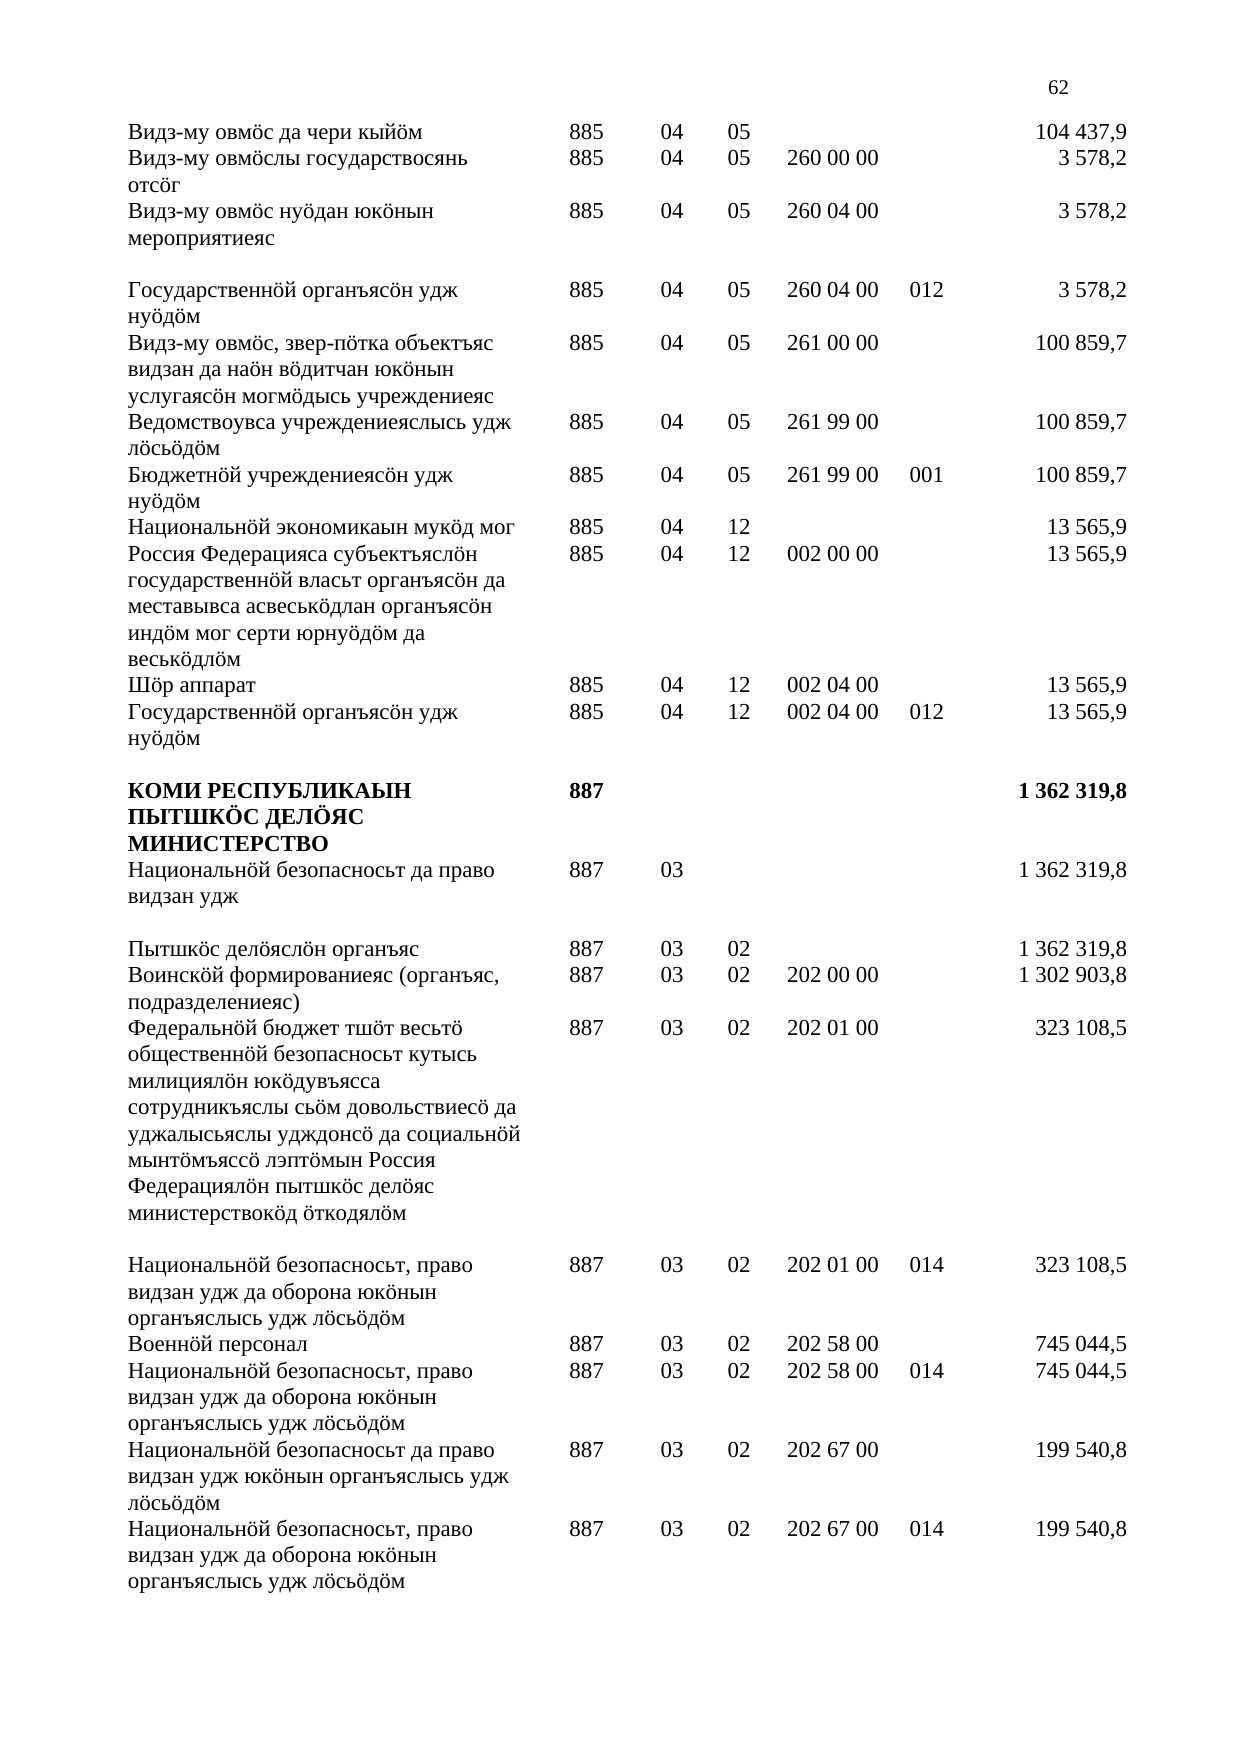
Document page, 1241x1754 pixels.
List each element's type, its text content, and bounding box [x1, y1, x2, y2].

table_cell 202 01 00 [776, 1251, 889, 1330]
table_cell 104 437,9 [964, 118, 1133, 144]
table_cell 323 108,5 [964, 1014, 1133, 1251]
table_cell [1133, 935, 1170, 961]
table_cell [1133, 514, 1170, 540]
table_cell 04 [643, 514, 701, 540]
table_cell Национальнöй безопасносьт, право видзан удж да оборона юкöнын органъяслысь удж лöсьöдöм [122, 1357, 530, 1436]
table_cell 014 [889, 1515, 964, 1594]
table_cell 02 [701, 1014, 776, 1251]
table_cell 03 [643, 1330, 701, 1357]
table_cell 03 [643, 856, 701, 935]
table_cell [1133, 856, 1170, 935]
table_cell [889, 514, 964, 540]
table_cell 02 [701, 935, 776, 961]
table_cell 1 362 319,8 [964, 856, 1133, 935]
table_cell 05 [701, 145, 776, 197]
table_cell 100 859,7 [964, 461, 1133, 513]
table_cell [1133, 1357, 1170, 1436]
table_cell 05 [701, 461, 776, 513]
table_cell [776, 514, 889, 540]
table_cell 002 00 00 [776, 540, 889, 672]
table_cell 887 [530, 1436, 643, 1515]
table_cell 04 [643, 461, 701, 513]
table_cell 885 [530, 145, 643, 197]
table_cell 260 04 00 [776, 197, 889, 276]
table_cell [643, 777, 701, 856]
table_cell Ведомствоувса учреждениеяслысь удж лöсьöдöм [122, 408, 530, 461]
table_cell 261 99 00 [776, 408, 889, 461]
table_cell [1133, 1515, 1170, 1594]
table_cell Национальнöй безопасносьт да право видзан удж юкöнын органъяслысь удж лöсьöдöм [122, 1436, 530, 1515]
table_cell 202 00 00 [776, 961, 889, 1014]
table_cell 100 859,7 [964, 329, 1133, 408]
table_cell 04 [643, 197, 701, 276]
table_cell 3 578,2 [964, 276, 1133, 329]
table_cell 885 [530, 197, 643, 276]
table_cell 04 [643, 540, 701, 672]
table_cell [889, 197, 964, 276]
table_cell 04 [643, 408, 701, 461]
table_cell 12 [701, 540, 776, 672]
table_cell 885 [530, 408, 643, 461]
table_cell [776, 118, 889, 144]
table_cell [889, 1436, 964, 1515]
table_cell 04 [643, 276, 701, 329]
table_cell 887 [530, 856, 643, 935]
table_cell [889, 540, 964, 672]
table_cell 03 [643, 1515, 701, 1594]
table_cell Национальнöй безопасносьт да право видзан удж [122, 856, 530, 935]
table_cell 13 565,9 [964, 514, 1133, 540]
table_cell 202 58 00 [776, 1357, 889, 1436]
table_cell 03 [643, 1014, 701, 1251]
table_cell 260 00 00 [776, 145, 889, 197]
table_cell [701, 777, 776, 856]
table_cell 887 [530, 1357, 643, 1436]
table_cell [1133, 1014, 1170, 1251]
table_cell 012 [889, 698, 964, 777]
table_cell 002 04 00 [776, 698, 889, 777]
table_cell Федеральнöй бюджет тшöт весьтö общественнöй безопасносьт кутысь милициялöн юкöдувъясса сотрудникъяслы сьöм довольствиесö да уджалысьяслы удждонсö да социальнöй мынтöмъяссö лэптöмын Россия Федерациялöн пытшкöс делöяс министерствокöд öткодялöм [122, 1014, 530, 1251]
table_cell 001 [889, 461, 964, 513]
table_cell [889, 329, 964, 408]
table_cell Видз-му овмöс, звер-пöтка объектъяс видзан да наöн вöдитчан юкöнын услугаясöн могмöдысь учреждениеяс [122, 329, 530, 408]
table_cell 12 [701, 698, 776, 777]
table_cell 745 044,5 [964, 1357, 1133, 1436]
table_cell Пытшкöс делöяслöн органъяс [122, 935, 530, 961]
table_cell 02 [701, 1357, 776, 1436]
table_cell [889, 1330, 964, 1357]
table_cell [889, 118, 964, 144]
table_cell 202 67 00 [776, 1436, 889, 1515]
table_cell 1 362 319,8 [964, 777, 1133, 856]
table_cell 887 [530, 935, 643, 961]
table_cell 02 [701, 1330, 776, 1357]
table_cell [1133, 197, 1170, 276]
table_cell 02 [701, 1436, 776, 1515]
table_cell 002 04 00 [776, 672, 889, 698]
table_cell Видз-му овмöс нуöдан юкöнын мероприятиеяс [122, 197, 530, 276]
table_cell [1133, 145, 1170, 197]
table_cell 04 [643, 118, 701, 144]
table_cell 885 [530, 672, 643, 698]
table_cell 02 [701, 1515, 776, 1594]
table_cell Бюджетнöй учреждениеясöн удж нуöдöм [122, 461, 530, 513]
table_cell 199 540,8 [964, 1436, 1133, 1515]
table_cell 887 [530, 961, 643, 1014]
table_cell 885 [530, 118, 643, 144]
table_cell [1133, 1436, 1170, 1515]
table_cell [1133, 461, 1170, 513]
table_cell Национальнöй безопасносьт, право видзан удж да оборона юкöнын органъяслысь удж лöсьöдöм [122, 1251, 530, 1330]
table_cell 887 [530, 777, 643, 856]
table_cell 885 [530, 276, 643, 329]
table_cell 261 99 00 [776, 461, 889, 513]
table_cell 100 859,7 [964, 408, 1133, 461]
table_cell 04 [643, 672, 701, 698]
table_cell [889, 935, 964, 961]
table_cell 04 [643, 145, 701, 197]
table_cell [1133, 1330, 1170, 1357]
table_cell 260 04 00 [776, 276, 889, 329]
table_cell [1133, 118, 1170, 144]
table_cell [1133, 329, 1170, 408]
table_cell 13 565,9 [964, 672, 1133, 698]
table_cell [889, 856, 964, 935]
table_cell 02 [701, 1251, 776, 1330]
table_cell [1133, 540, 1170, 672]
table_cell [1133, 276, 1170, 329]
table_cell 02 [701, 961, 776, 1014]
table_cell 04 [643, 329, 701, 408]
table_cell [776, 777, 889, 856]
table_cell Видз-му овмöслы государствосянь отсöг [122, 145, 530, 197]
table_cell 03 [643, 1251, 701, 1330]
table_cell 887 [530, 1515, 643, 1594]
table_cell 745 044,5 [964, 1330, 1133, 1357]
table_cell 3 578,2 [964, 145, 1133, 197]
table_cell 885 [530, 461, 643, 513]
table_cell 885 [530, 329, 643, 408]
table_cell 199 540,8 [964, 1515, 1133, 1594]
table_cell [889, 408, 964, 461]
table_cell 014 [889, 1357, 964, 1436]
table_cell [1133, 961, 1170, 1014]
table_cell Военнöй персонал [122, 1330, 530, 1357]
table_cell 261 00 00 [776, 329, 889, 408]
table_cell [1133, 777, 1170, 856]
table_cell 12 [701, 672, 776, 698]
table_cell 1 302 903,8 [964, 961, 1133, 1014]
table_cell 014 [889, 1251, 964, 1330]
table_cell 03 [643, 1436, 701, 1515]
table_cell [889, 777, 964, 856]
table_cell [889, 672, 964, 698]
table_cell 04 [643, 698, 701, 777]
table_cell Шöр аппарат [122, 672, 530, 698]
table_cell [889, 1014, 964, 1251]
table_cell [889, 961, 964, 1014]
table_cell 202 67 00 [776, 1515, 889, 1594]
table_cell 05 [701, 329, 776, 408]
table_cell 05 [701, 408, 776, 461]
table_cell 887 [530, 1014, 643, 1251]
table_cell [776, 935, 889, 961]
table_cell 12 [701, 514, 776, 540]
table_cell 05 [701, 197, 776, 276]
table_cell 012 [889, 276, 964, 329]
table_cell [1133, 1251, 1170, 1330]
table_cell 202 01 00 [776, 1014, 889, 1251]
table_cell [701, 856, 776, 935]
table_cell Национальнöй экономикаын мукöд мог [122, 514, 530, 540]
table_cell 3 578,2 [964, 197, 1133, 276]
table_cell [776, 856, 889, 935]
table_cell 885 [530, 514, 643, 540]
table_cell 1 362 319,8 [964, 935, 1133, 961]
table_cell 03 [643, 1357, 701, 1436]
table_cell 887 [530, 1251, 643, 1330]
table_cell Видз-му овмöс да чери кыйöм [122, 118, 530, 144]
table_cell [1133, 408, 1170, 461]
table_cell [1133, 698, 1170, 777]
table_cell 03 [643, 935, 701, 961]
table_cell КОМИ РЕСПУБЛИКАЫН ПЫТШКÖС ДЕЛÖЯС МИНИСТЕРСТВО [122, 777, 530, 856]
table_cell Россия Федерацияса субъектъяслöн государственнöй власьт органъясöн да меставывса асвеськöдлан органъясöн индöм мог серти юрнуöдöм да веськöдлöм [122, 540, 530, 672]
table_cell 885 [530, 540, 643, 672]
table_cell 03 [643, 961, 701, 1014]
table_cell 05 [701, 118, 776, 144]
table_cell [889, 145, 964, 197]
table_cell 05 [701, 276, 776, 329]
table_cell [1133, 672, 1170, 698]
table_cell 202 58 00 [776, 1330, 889, 1357]
table_cell 13 565,9 [964, 698, 1133, 777]
table_cell Государственнöй органъясöн удж нуöдöм [122, 276, 530, 329]
table_cell Государственнöй органъясöн удж нуöдöм [122, 698, 530, 777]
table_cell Национальнöй безопасносьт, право видзан удж да оборона юкöнын органъяслысь удж лöсьöдöм [122, 1515, 530, 1594]
table_cell Воинскöй формированиеяс (органъяс, подразделениеяс) [122, 961, 530, 1014]
table_cell 323 108,5 [964, 1251, 1133, 1330]
table_cell 13 565,9 [964, 540, 1133, 672]
table_cell 885 [530, 698, 643, 777]
table_cell 887 [530, 1330, 643, 1357]
